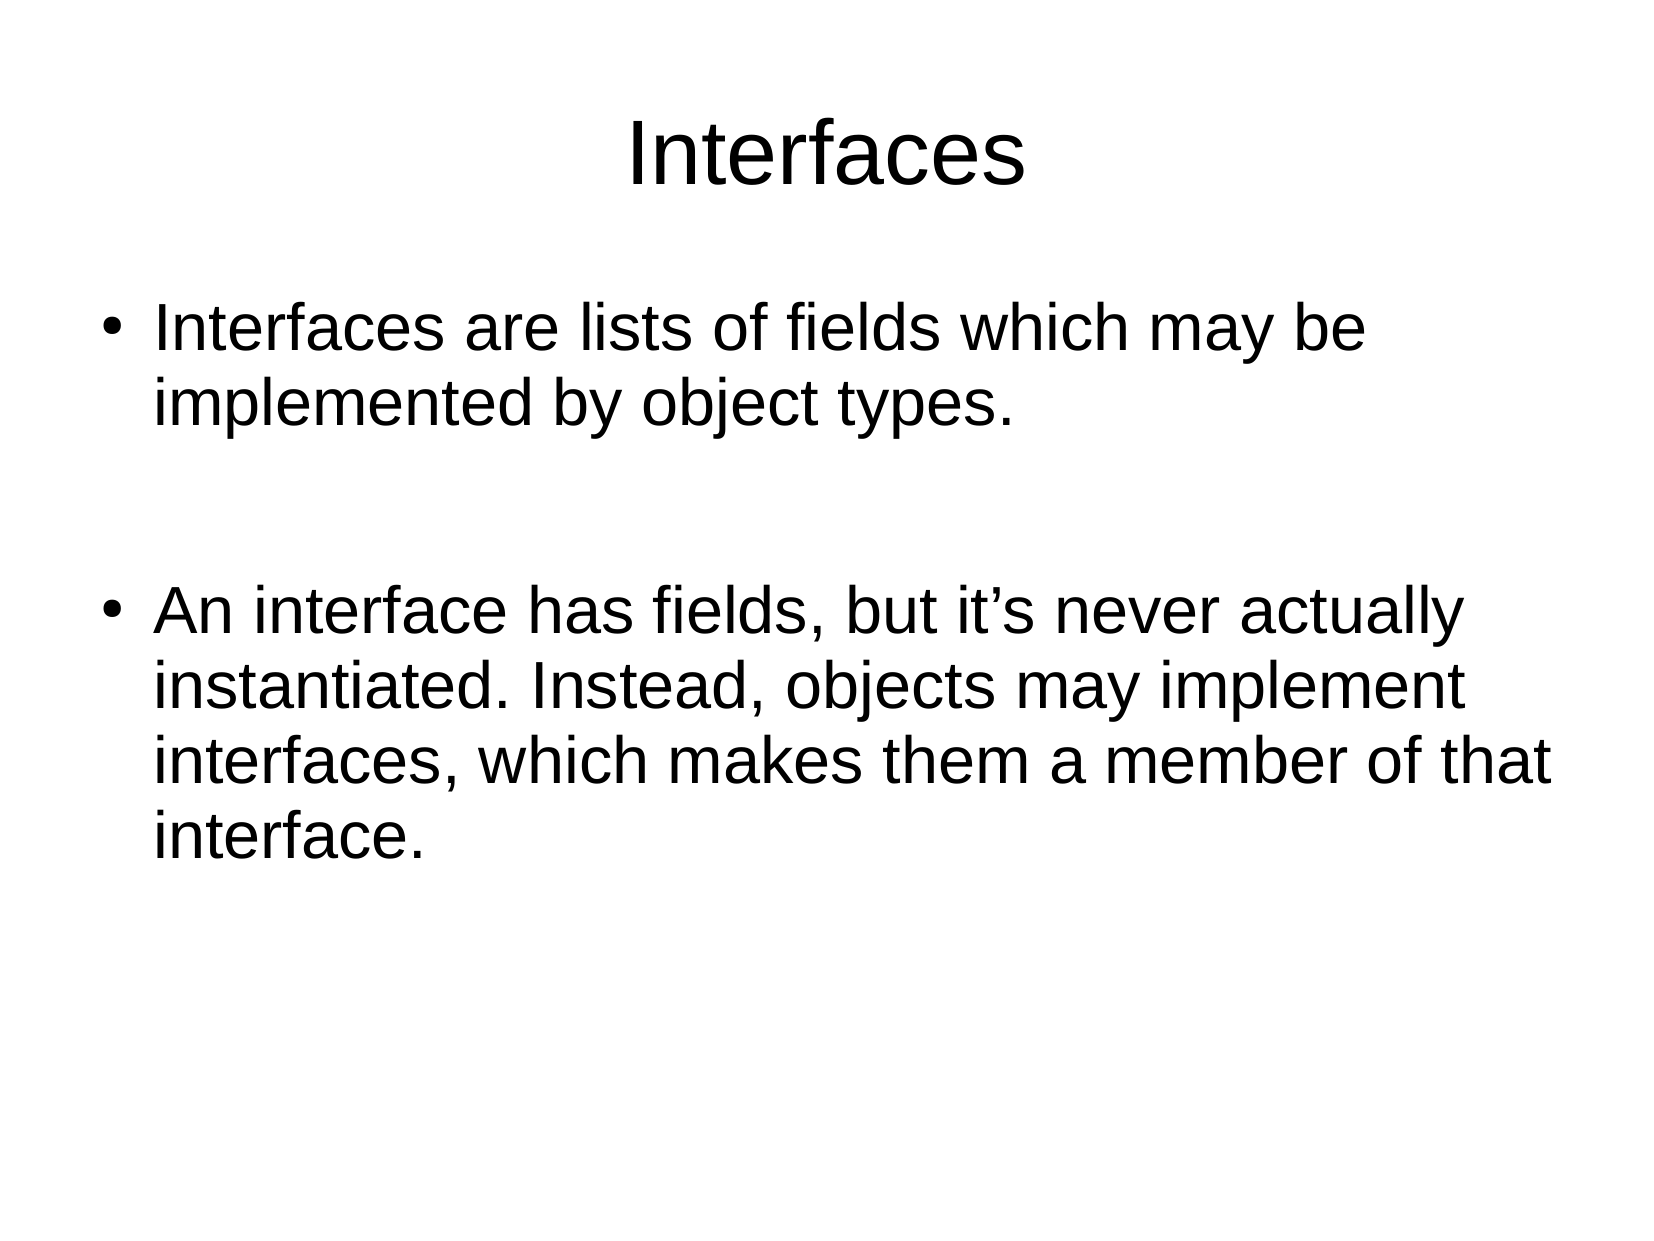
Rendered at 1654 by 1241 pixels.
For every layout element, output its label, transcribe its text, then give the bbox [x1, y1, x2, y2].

title Interfaces [82, 49, 1571, 257]
list Interfaces are lists of fields which may be implemented by object types. An interface has fields, but it’s never actually instantiated. Instead, objects may implement interfaces, which makes them a member of that interface. [82, 290, 1571, 1010]
